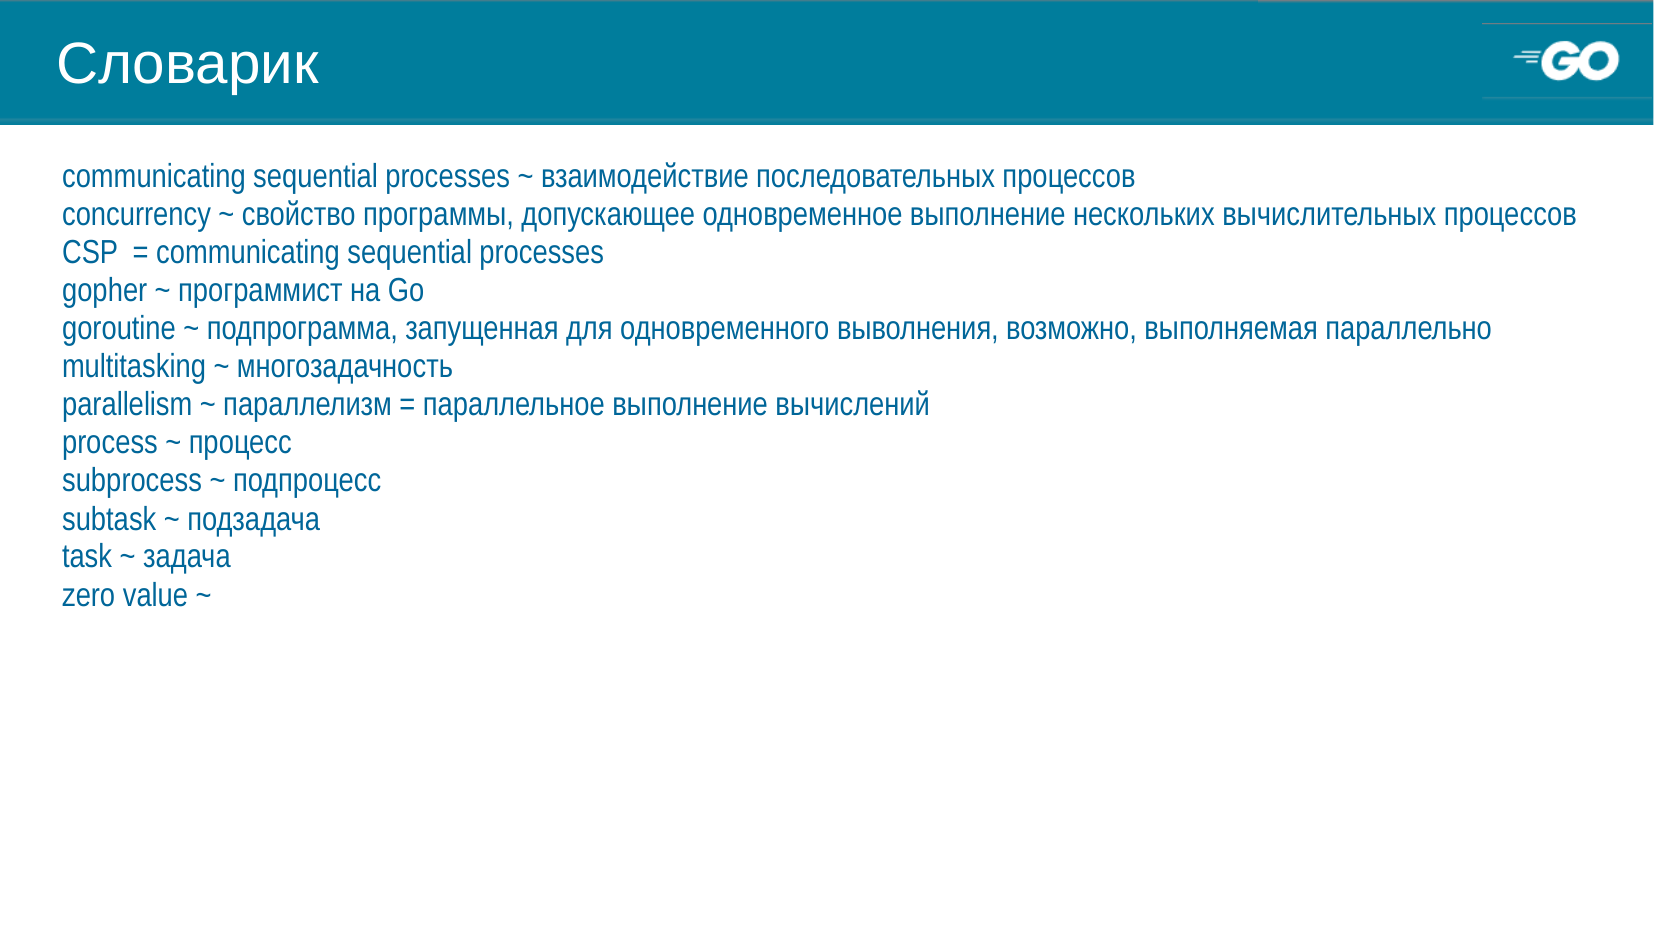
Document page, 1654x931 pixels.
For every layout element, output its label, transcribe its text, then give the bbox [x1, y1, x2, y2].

picture [1542, 41, 1619, 81]
text_box Словарик [41, 23, 1495, 104]
text_box communicating sequential processes ~ взаимодействие последовательных процессов concurrency ~ свойство программы, допускающее одновременное выполнение нескольких вычислительных процессов CSP = communicating sequential processes gopher ~ программист на Go goroutine ~ подпрограмма, запущенная для одновременного выволнения, возможно, выполняемая параллельно multitasking ~ многозадачность parallelism ~ параллелизм = параллельное выполнение вычислений process ~ процесс subprocess ~ подпроцесс subtask ~ подзадача task ~ задача zero value ~ [47, 149, 1607, 886]
